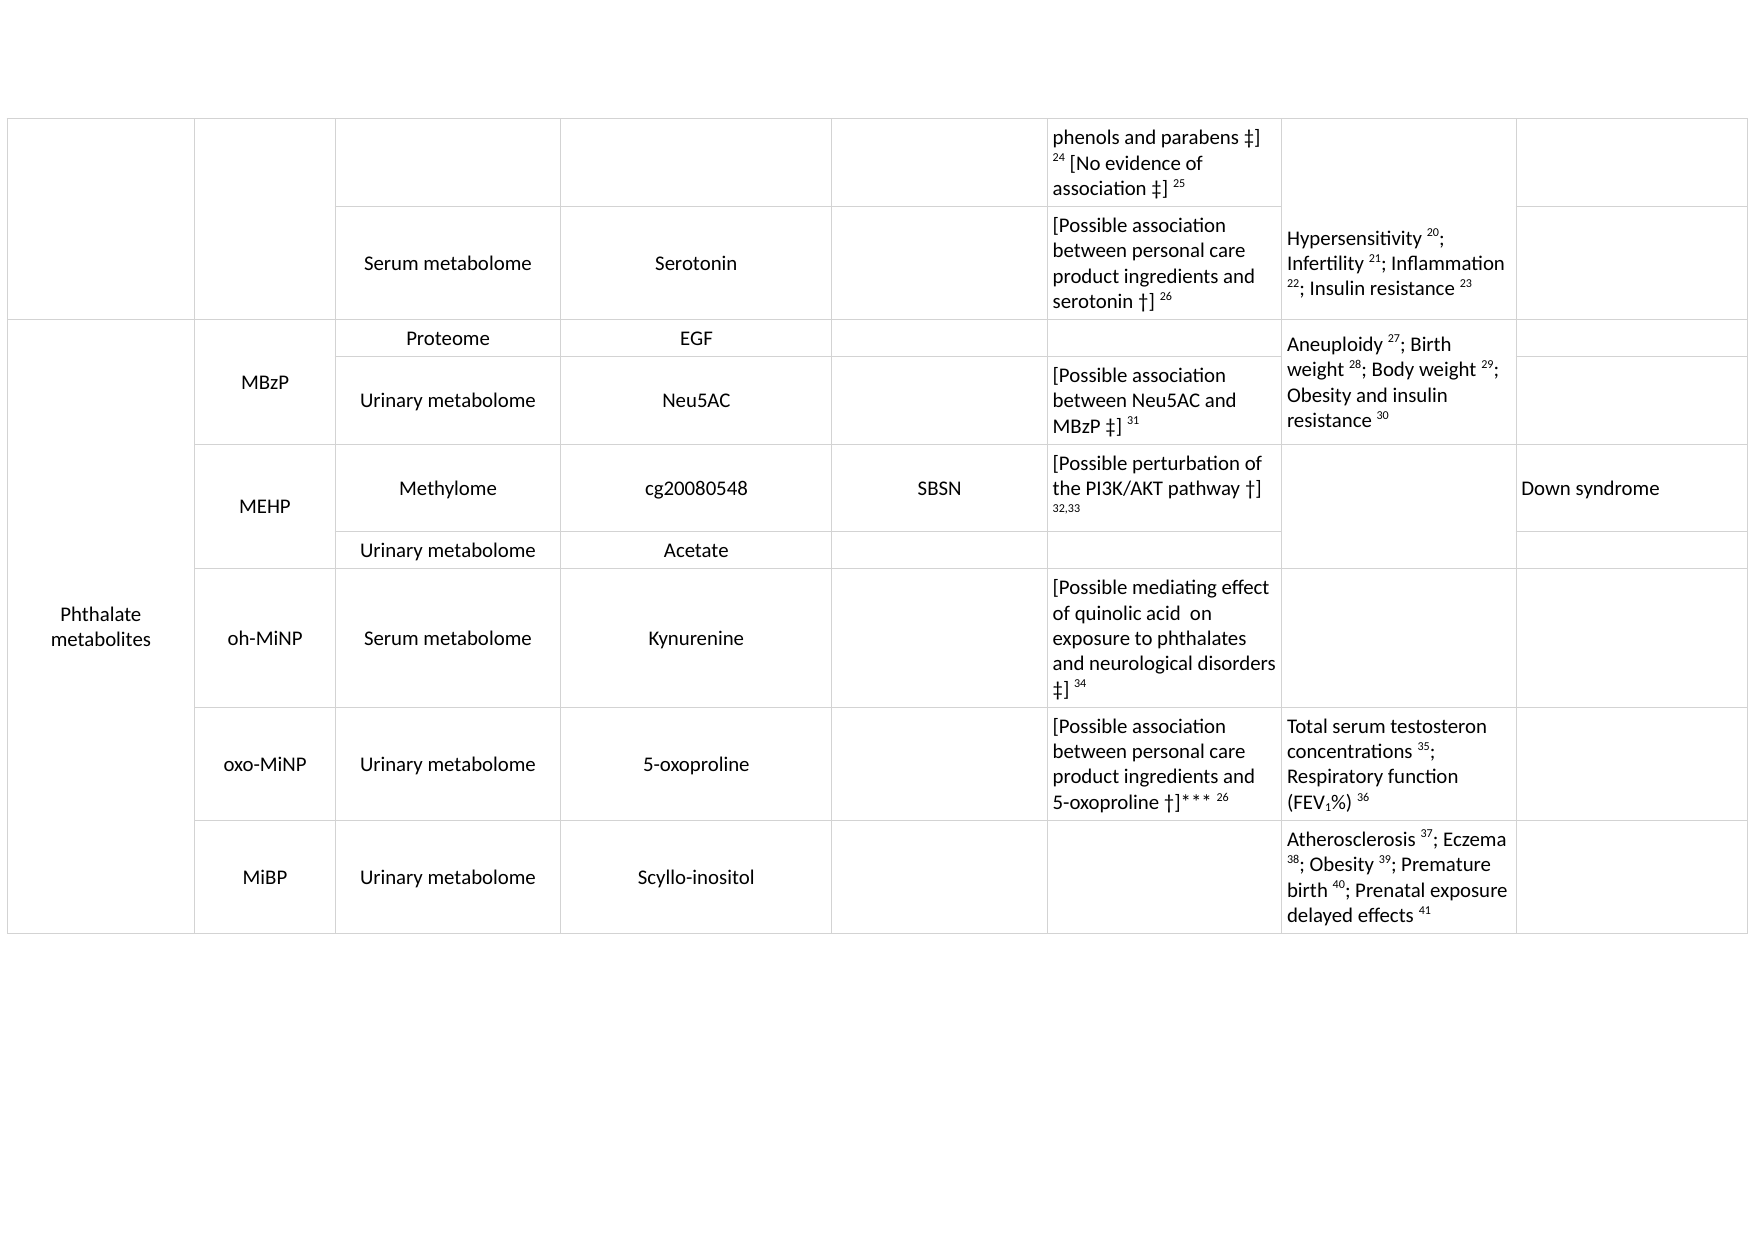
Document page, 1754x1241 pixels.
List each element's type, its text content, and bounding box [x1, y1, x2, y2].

table_cell oxo-MiNP [195, 708, 335, 820]
table_cell Down syndrome [1517, 445, 1747, 531]
table_cell [1517, 708, 1747, 820]
table_cell [832, 708, 1047, 820]
table_cell [1517, 207, 1747, 319]
table_cell [1517, 320, 1747, 356]
table_cell Neu5AC [561, 357, 831, 443]
table_cell MBzP [195, 320, 335, 443]
table_cell [832, 569, 1047, 707]
table_cell [832, 119, 1047, 206]
table_cell Urinary metabolome [336, 532, 560, 568]
table_cell MEHP [195, 445, 335, 568]
table_cell Urinary metabolome [336, 708, 560, 820]
table_cell [1048, 821, 1281, 933]
table_cell Acetate [561, 532, 831, 568]
table_cell Methylome [336, 445, 560, 531]
table_cell phenols and parabens ‡] 24 [No evidence of association ‡] 25 [1048, 119, 1281, 206]
table_cell [1517, 532, 1747, 568]
table_cell [1517, 119, 1747, 206]
table_cell Kynurenine [561, 569, 831, 707]
table_cell SBSN [832, 445, 1047, 531]
table_cell [1282, 569, 1516, 707]
table_cell [Possible perturbation of the PI3K/AKT pathway †] 32,33 [1048, 445, 1281, 531]
table_cell oh-MiNP [195, 569, 335, 707]
table_cell [561, 119, 831, 206]
table_cell Serum metabolome [336, 207, 560, 319]
table_cell [1517, 569, 1747, 707]
table_cell [Possible association between personal care product ingredients and 5-oxoproline †]*** 26 [1048, 708, 1281, 820]
table_cell cg20080548 [561, 445, 831, 531]
table_cell EGF [561, 320, 831, 356]
table_cell [1517, 821, 1747, 933]
table_cell [Possible mediating effect of quinolic acid on exposure to phthalates and neurological disorders ‡] 34 [1048, 569, 1281, 707]
table_cell Aneuploidy 27; Birth weight 28; Body weight 29; Obesity and insulin resistance 30 [1282, 320, 1516, 443]
table_cell MiBP [195, 821, 335, 933]
table_cell [336, 119, 560, 206]
table_cell [832, 320, 1047, 356]
table_cell Urinary metabolome [336, 821, 560, 933]
table_cell [832, 207, 1047, 319]
table_cell Phthalate metabolites [8, 320, 194, 933]
table_cell [1048, 532, 1281, 568]
table_cell [832, 821, 1047, 933]
table_cell Urinary metabolome [336, 357, 560, 443]
table_cell [Possible association between Neu5AC and MBzP ‡] 31 [1048, 357, 1281, 443]
table_cell Scyllo-inositol [561, 821, 831, 933]
table_cell Serum metabolome [336, 569, 560, 707]
table_cell [Possible association between personal care product ingredients and serotonin †] 26 [1048, 207, 1281, 319]
table_cell Proteome [336, 320, 560, 356]
table_cell [832, 357, 1047, 443]
table_cell [1048, 320, 1281, 356]
table_cell Total serum testosteron concentrations 35; Respiratory function (FEV1%) 36 [1282, 708, 1516, 820]
table_cell [832, 532, 1047, 568]
table_cell 5-oxoproline [561, 708, 831, 820]
table_cell Atherosclerosis 37; Eczema 38; Obesity 39; Premature birth 40; Prenatal exposure delayed effects 41 [1282, 821, 1516, 933]
table_cell [1282, 445, 1516, 568]
table_cell [1517, 357, 1747, 443]
table_cell Serotonin [561, 207, 831, 319]
